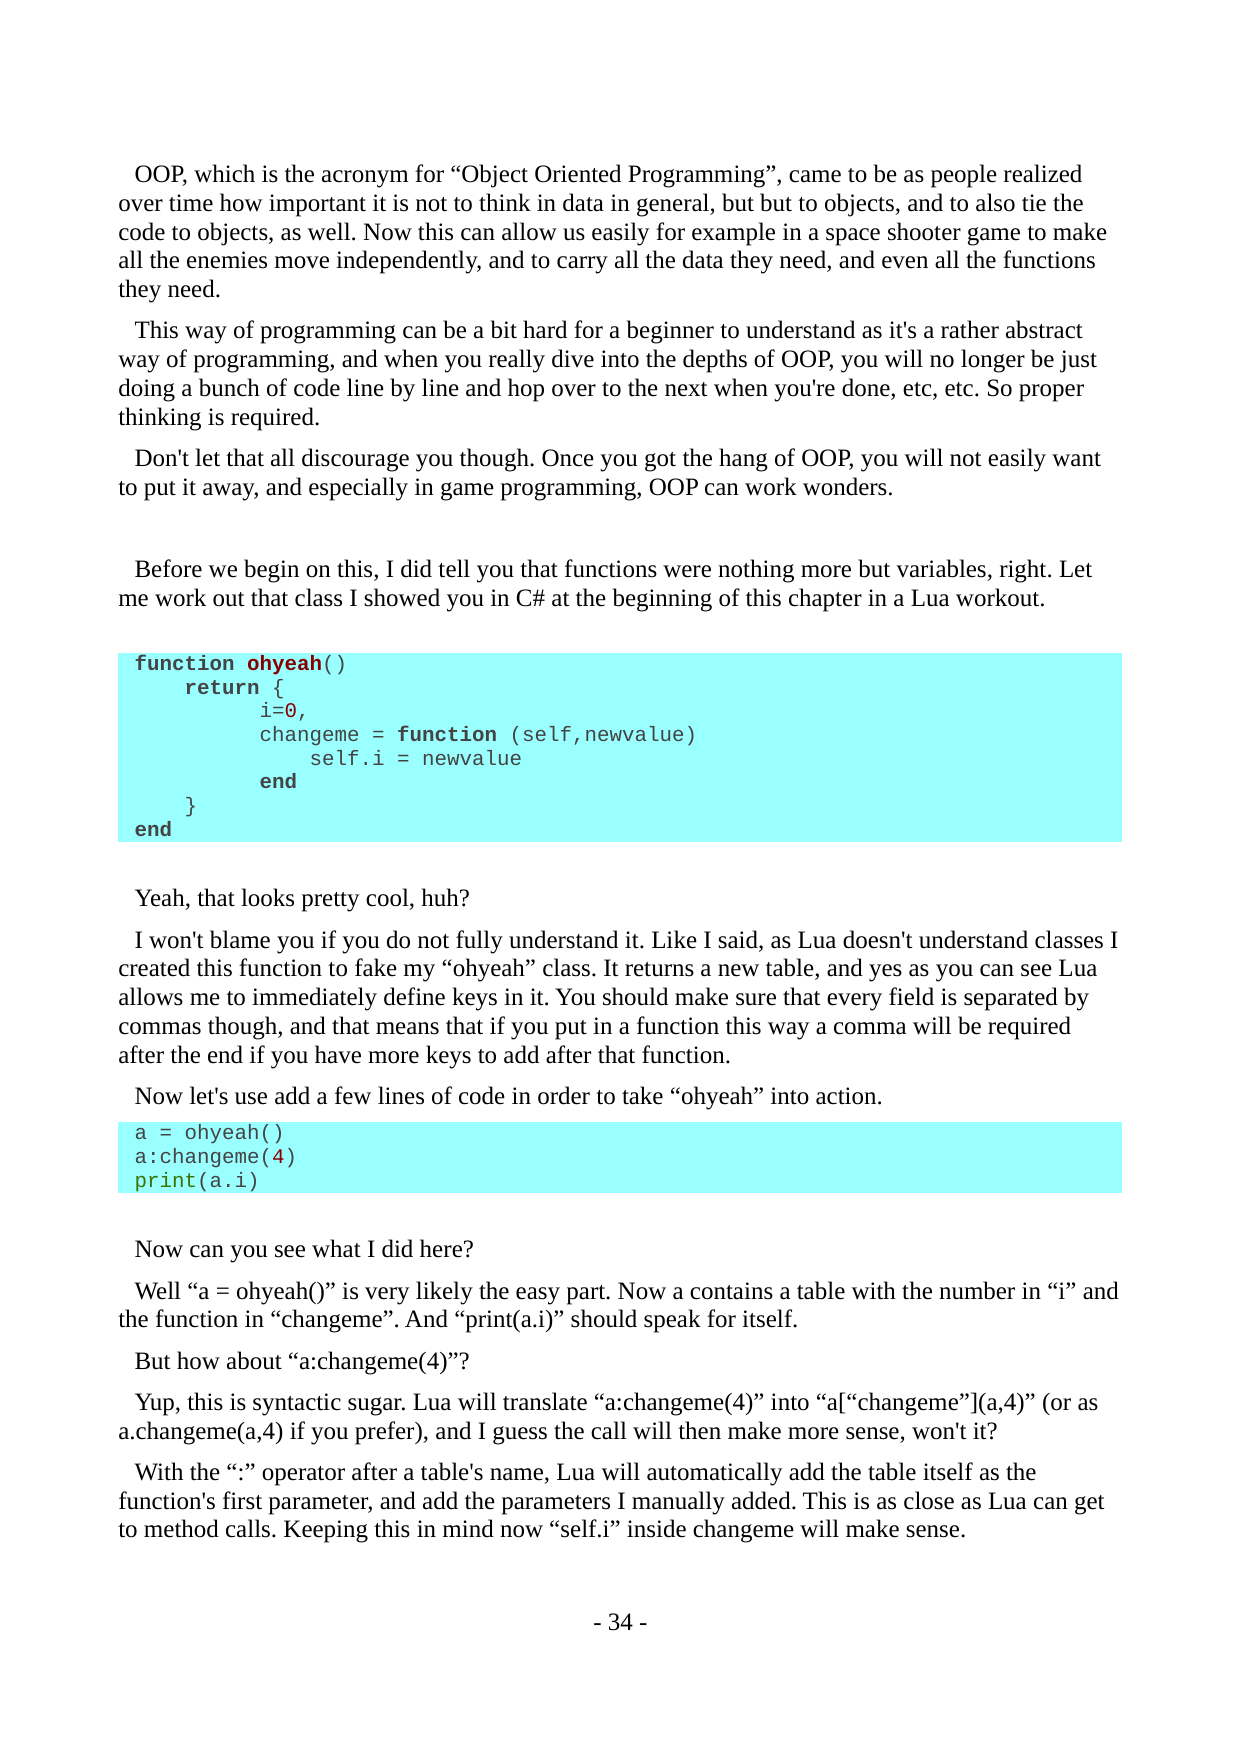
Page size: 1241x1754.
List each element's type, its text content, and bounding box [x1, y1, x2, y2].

text Now let's use add a few lines of code in order to take “ohyeah” into action. [118, 1081, 1122, 1110]
text } [118, 795, 1122, 819]
text function ohyeah() [118, 653, 1122, 677]
text Before we begin on this, I did tell you that functions were nothing more but variables, right. Let me work out that class I showed you in C# at the beginning of this chapter in a Lua workout. [118, 554, 1122, 641]
text Don't let that all discourage you though. Once you got the hang of OOP, you will not easily want to put it away, and especially in game programming, OOP can work wonders. [118, 443, 1122, 501]
text Well “a = ohyeah()” is very likely the easy part. Now a contains a table with the number in “i” and the function in “changeme”. And “print(a.i)” should speak for itself. [118, 1276, 1122, 1333]
text i=0, [118, 700, 1122, 724]
text a = ohyeah() [118, 1122, 1122, 1146]
text OOP, which is the acronym for “Object Oriented Programming”, came to be as people realized over time how important it is not to think in data in general, but but to objects, and to also tie the code to objects, as well. Now this can allow us easily for example in a space shooter game to make all the enemies move independently, and to carry all the data they need, and even all the functions they need. [118, 159, 1122, 303]
text self.i = newvalue [118, 748, 1122, 771]
text This way of programming can be a bit hard for a beginner to understand as it's a rather abstract way of programming, and when you really dive into the depths of OOP, you will no longer be just doing a bunch of code line by line and hop over to the next when you're done, etc, etc. So proper thinking is required. [118, 316, 1122, 431]
text With the “:” operator after a table's name, Lua will automatically add the table itself as the function's first parameter, and add the parameters I manually added. This is as close as Lua can get to method calls. Keeping this in mind now “self.i” inside changeme will make sense. [118, 1457, 1122, 1543]
text But how about “a:changeme(4)”? [118, 1346, 1122, 1374]
text return { [118, 677, 1122, 700]
text end [118, 771, 1122, 795]
text Now can you see what I did here? [118, 1234, 1122, 1263]
text Yeah, that looks pretty cool, huh? [118, 883, 1122, 912]
text a:changeme(4) [118, 1146, 1122, 1169]
text Yup, this is syntactic sugar. Lua will translate “a:changeme(4)” into “a[“changeme”](a,4)” (or as a.changeme(a,4) if you prefer), and I guess the call will then make more sense, won't it? [118, 1387, 1122, 1444]
text print(a.i) [118, 1169, 1122, 1193]
text end [118, 819, 1122, 842]
text I won't blame you if you do not fully understand it. Like I said, as Lua doesn't understand classes I created this function to fake my “ohyeah” class. It returns a new table, and yes as you can see Lua allows me to immediately define keys in it. You should make sure that every field is separated by commas though, and that means that if you put in a function this way a comma will be required after the end if you have more keys to add after that function. [118, 925, 1122, 1068]
text changeme = function (self,newvalue) [118, 724, 1122, 748]
